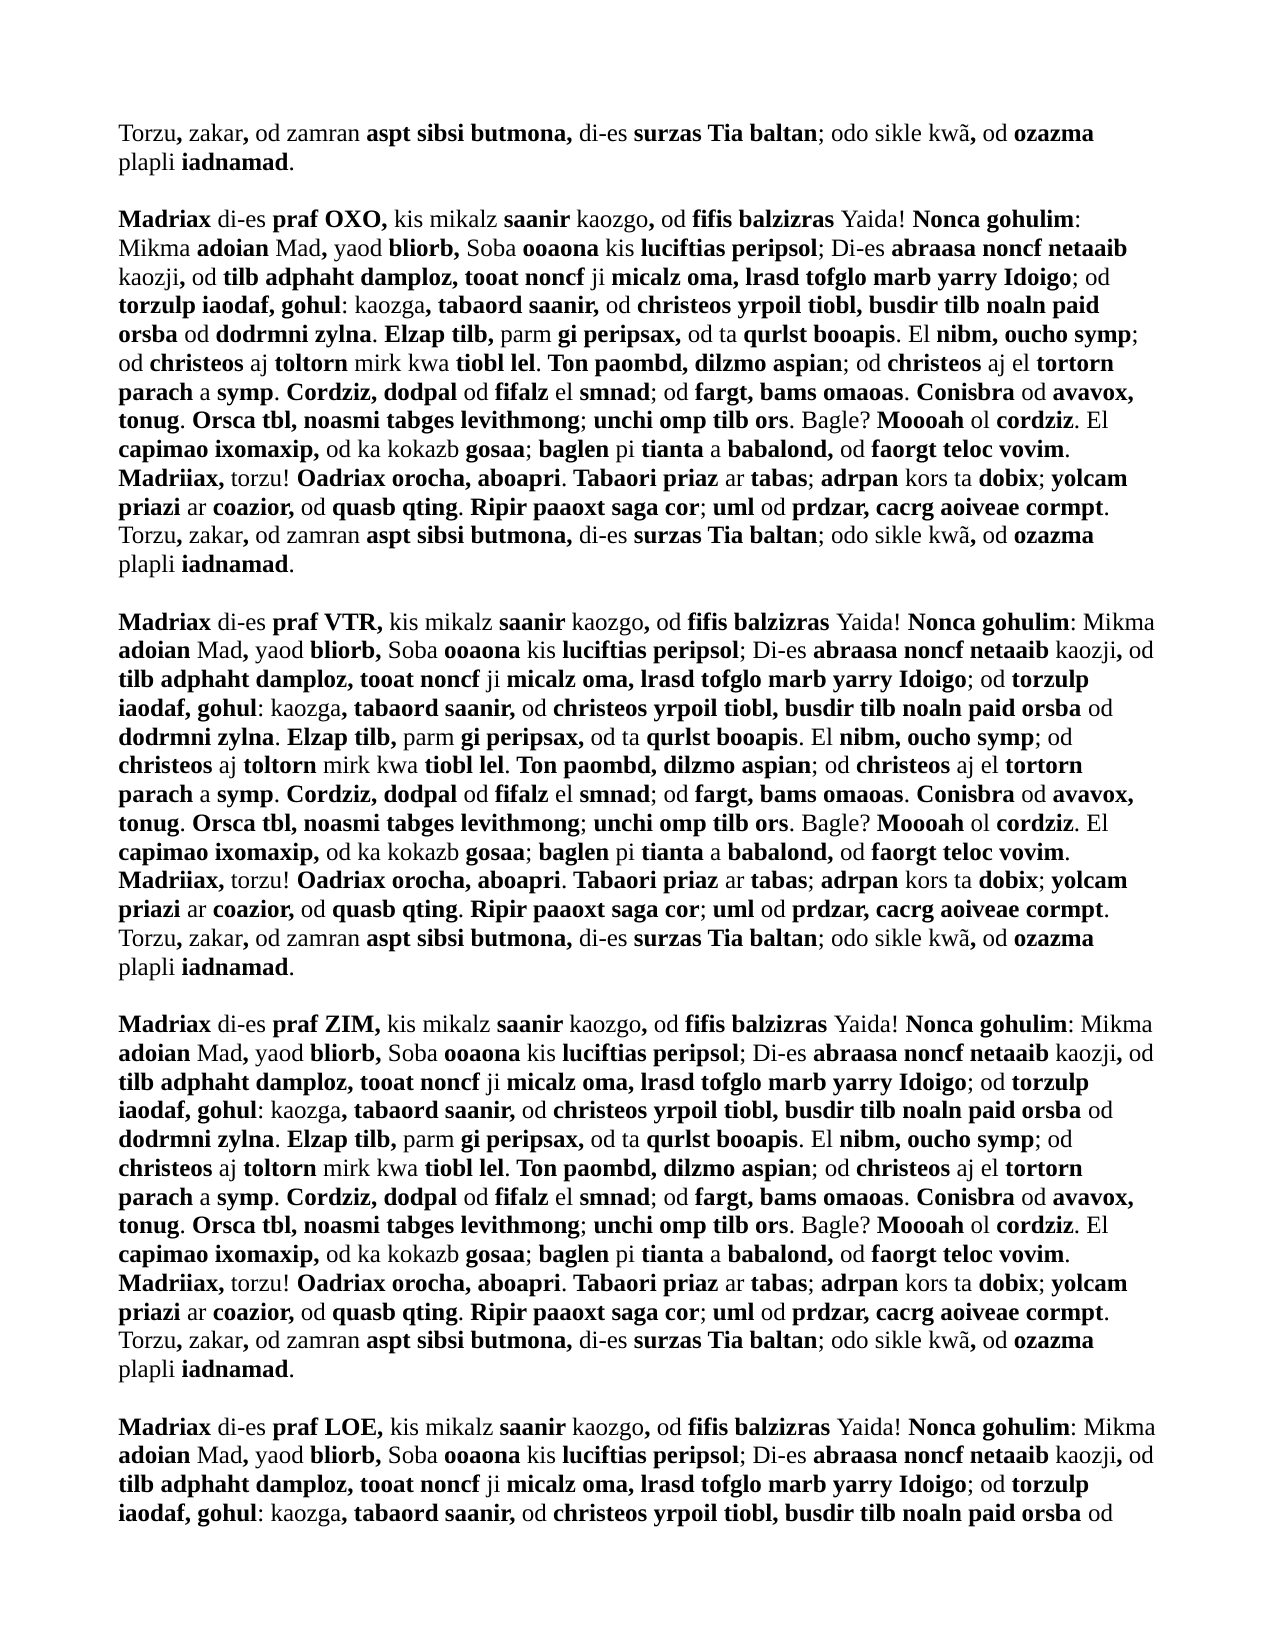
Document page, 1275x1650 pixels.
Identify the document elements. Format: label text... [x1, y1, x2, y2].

text Madriax di-es praf OXO, kis mikalz saanir kaozgo, od fifis balzizras Yaida! Nonca gohulim: Mikma adoian Mad, yaod bliorb, Soba ooaona kis luciftias peripsol; Di-es abraasa noncf netaaib kaozji, od tilb adphaht damploz, tooat noncf ji micalz oma, lrasd tofglo marb yarry Idoigo; od torzulp iaodaf, gohul: kaozga, tabaord saanir, od christeos yrpoil tiobl, busdir tilb noaln paid orsba od dodrmni zylna. Elzap tilb, parm gi peripsax, od ta qurlst booapis. El nibm, oucho symp; od christeos aj toltorn mirk kwa tiobl lel. Ton paombd, dilzmo aspian; od christeos aj el tortorn parach a symp. Cordziz, dodpal od fifalz el smnad; od fargt, bams omaoas. Conisbra od avavox, tonug. Orsca tbl, noasmi tabges levithmong; unchi omp tilb ors. Bagle? Moooah ol cordziz. El capimao ixomaxip, od ka kokazb gosaa; baglen pi tianta a babalond, od faorgt teloc vovim. Madriiax, torzu! Oadriax orocha, aboapri. Tabaori priaz ar tabas; adrpan kors ta dobix; yolcam priazi ar coazior, od quasb qting. Ripir paaoxt saga cor; uml od prdzar, cacrg aoiveae cormpt. Torzu, zakar, od zamran aspt sibsi butmona, di-es surzas Tia baltan; odo sikle kwã, od ozazma plapli iadnamad. [118, 204, 1157, 578]
text Madriax di-es praf ZIM, kis mikalz saanir kaozgo, od fifis balzizras Yaida! Nonca gohulim: Mikma adoian Mad, yaod bliorb, Soba ooaona kis luciftias peripsol; Di-es abraasa noncf netaaib kaozji, od tilb adphaht damploz, tooat noncf ji micalz oma, lrasd tofglo marb yarry Idoigo; od torzulp iaodaf, gohul: kaozga, tabaord saanir, od christeos yrpoil tiobl, busdir tilb noaln paid orsba od dodrmni zylna. Elzap tilb, parm gi peripsax, od ta qurlst booapis. El nibm, oucho symp; od christeos aj toltorn mirk kwa tiobl lel. Ton paombd, dilzmo aspian; od christeos aj el tortorn parach a symp. Cordziz, dodpal od fifalz el smnad; od fargt, bams omaoas. Conisbra od avavox, tonug. Orsca tbl, noasmi tabges levithmong; unchi omp tilb ors. Bagle? Moooah ol cordziz. El capimao ixomaxip, od ka kokazb gosaa; baglen pi tianta a babalond, od faorgt teloc vovim. Madriiax, torzu! Oadriax orocha, aboapri. Tabaori priaz ar tabas; adrpan kors ta dobix; yolcam priazi ar coazior, od quasb qting. Ripir paaoxt saga cor; uml od prdzar, cacrg aoiveae cormpt. Torzu, zakar, od zamran aspt sibsi butmona, di-es surzas Tia baltan; odo sikle kwã, od ozazma plapli iadnamad. [118, 1009, 1157, 1383]
text Madriax di-es praf VTR, kis mikalz saanir kaozgo, od fifis balzizras Yaida! Nonca gohulim: Mikma adoian Mad, yaod bliorb, Soba ooaona kis luciftias peripsol; Di-es abraasa noncf netaaib kaozji, od tilb adphaht damploz, tooat noncf ji micalz oma, lrasd tofglo marb yarry Idoigo; od torzulp iaodaf, gohul: kaozga, tabaord saanir, od christeos yrpoil tiobl, busdir tilb noaln paid orsba od dodrmni zylna. Elzap tilb, parm gi peripsax, od ta qurlst booapis. El nibm, oucho symp; od christeos aj toltorn mirk kwa tiobl lel. Ton paombd, dilzmo aspian; od christeos aj el tortorn parach a symp. Cordziz, dodpal od fifalz el smnad; od fargt, bams omaoas. Conisbra od avavox, tonug. Orsca tbl, noasmi tabges levithmong; unchi omp tilb ors. Bagle? Moooah ol cordziz. El capimao ixomaxip, od ka kokazb gosaa; baglen pi tianta a babalond, od faorgt teloc vovim. Madriiax, torzu! Oadriax orocha, aboapri. Tabaori priaz ar tabas; adrpan kors ta dobix; yolcam priazi ar coazior, od quasb qting. Ripir paaoxt saga cor; uml od prdzar, cacrg aoiveae cormpt. Torzu, zakar, od zamran aspt sibsi butmona, di-es surzas Tia baltan; odo sikle kwã, od ozazma plapli iadnamad. [118, 607, 1157, 981]
text Torzu, zakar, od zamran aspt sibsi butmona, di-es surzas Tia baltan; odo sikle kwã, od ozazma plapli iadnamad. [118, 118, 1157, 176]
text Madriax di-es praf LOE, kis mikalz saanir kaozgo, od fifis balzizras Yaida! Nonca gohulim: Mikma adoian Mad, yaod bliorb, Soba ooaona kis luciftias peripsol; Di-es abraasa noncf netaaib kaozji, od tilb adphaht damploz, tooat noncf ji micalz oma, lrasd tofglo marb yarry Idoigo; od torzulp iaodaf, gohul: kaozga, tabaord saanir, od christeos yrpoil tiobl, busdir tilb noaln paid orsba od [118, 1412, 1157, 1527]
